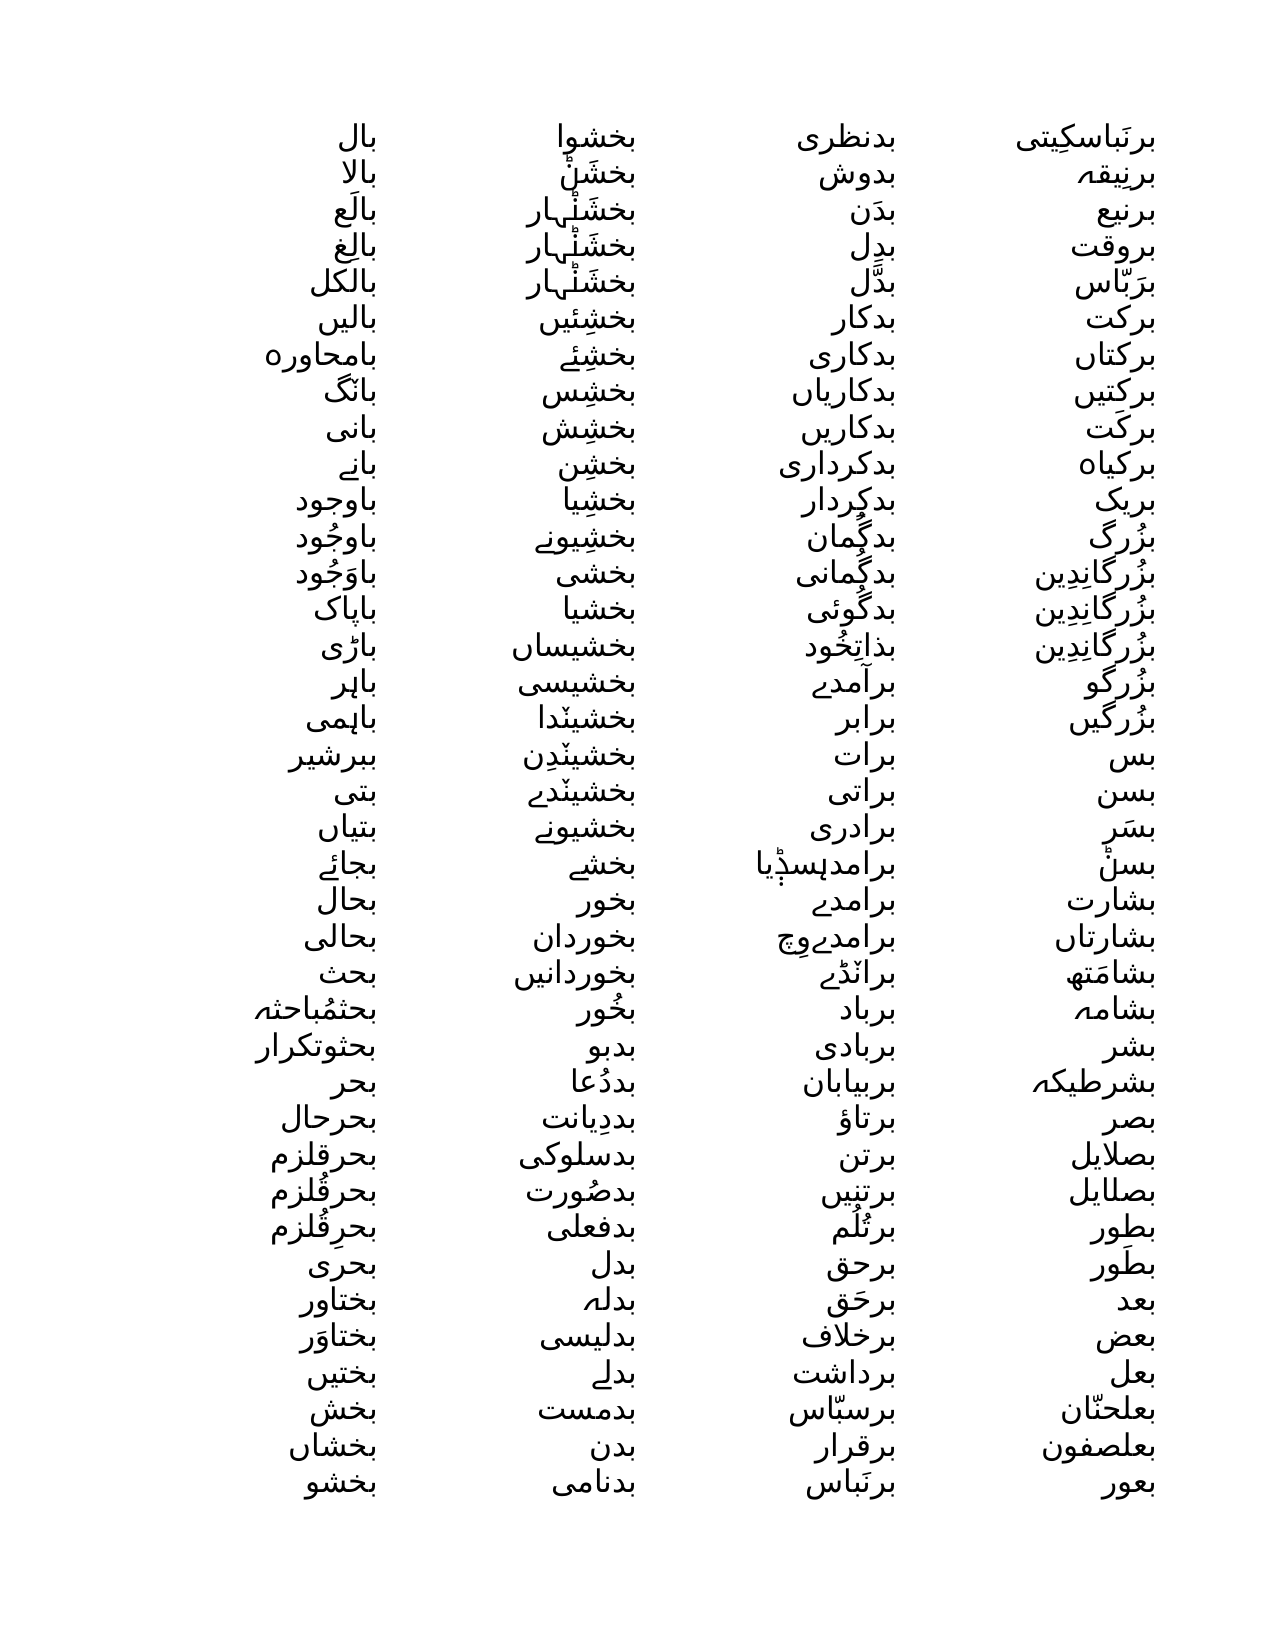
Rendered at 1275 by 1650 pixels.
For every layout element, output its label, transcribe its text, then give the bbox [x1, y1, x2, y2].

text بزُرگانِ‎دِین [897, 591, 1157, 627]
text بانے [118, 445, 378, 482]
text بزُرگانِ﻿دِین [897, 627, 1157, 663]
text بانی [118, 409, 378, 445]
text بشارتاں [897, 918, 1157, 954]
text بسن [897, 772, 1157, 809]
text بالِغ [118, 227, 378, 263]
text برسبّاس [637, 1391, 897, 1427]
text برکیاہ [897, 445, 1157, 482]
text بدسلوکی [378, 1136, 637, 1172]
text بشامَتھ [897, 954, 1157, 991]
text بدوش [637, 154, 897, 191]
text بدکرداری [637, 445, 897, 482]
text برامدہسݙیا [637, 845, 897, 882]
text برباد [637, 991, 897, 1027]
text بخشاں [118, 1427, 378, 1463]
text بطور [897, 1209, 1157, 1245]
text برامدے [637, 882, 897, 918]
text بخشَݨ﻿ہار [378, 263, 637, 300]
text برانٚڈے [637, 954, 897, 991]
text برتُلُم [637, 1209, 897, 1245]
text باوجُود [118, 518, 378, 554]
text بحالی [118, 918, 378, 954]
text بصلایل [897, 1136, 1157, 1172]
text بخشَݨ [378, 154, 637, 191]
text بعل [897, 1354, 1157, 1391]
text بخشینٚدا [378, 700, 637, 736]
text بخوردان [378, 918, 637, 954]
text بدلے [378, 1354, 637, 1391]
text بزُرگ [897, 518, 1157, 554]
text بددُعا [378, 1063, 637, 1100]
text برخلاف [637, 1318, 897, 1354]
text بدکار [637, 300, 897, 336]
text بدگُمان [637, 518, 897, 554]
text بخوردانیں [378, 954, 637, 991]
text برکت [897, 300, 1157, 336]
text بدگُمانی [637, 554, 897, 591]
text برات [637, 736, 897, 772]
text بحرِقُلزم [118, 1209, 378, 1245]
text بدن [378, 1427, 637, 1463]
text بحرقُلزم [118, 1172, 378, 1209]
text بعد [897, 1281, 1157, 1318]
text بتی [118, 772, 378, 809]
text بدمست [378, 1391, 637, 1427]
text بزُرگیں [897, 700, 1157, 736]
text بخشیسی [378, 663, 637, 700]
text بتیاں [118, 809, 378, 845]
text بخشِئے [378, 336, 637, 373]
text برکَت [897, 409, 1157, 445]
text بخشوا [378, 118, 637, 154]
text بزُرگانِدِین [897, 554, 1157, 591]
text بعور [897, 1463, 1157, 1499]
text بشارت [897, 882, 1157, 918]
text بحثمُباحثہ [118, 991, 378, 1027]
text باڑی [118, 627, 378, 663]
text بختاوَر [118, 1318, 378, 1354]
text بجائے [118, 845, 378, 882]
text بالکل [118, 263, 378, 300]
text بحری [118, 1245, 378, 1281]
text برتن [637, 1136, 897, 1172]
text بدنظری [637, 118, 897, 154]
text بخشی [378, 554, 637, 591]
text بصل﻿ایل [897, 1172, 1157, 1209]
text بخشو [118, 1463, 378, 1499]
text برقرار [637, 1427, 897, 1463]
text بخش [118, 1391, 378, 1427]
text برکتاں [897, 336, 1157, 373]
text بدکاریاں [637, 373, 897, 409]
text بدنامی [378, 1463, 637, 1499]
text برامدےوِچ [637, 918, 897, 954]
text بدکاری [637, 336, 897, 373]
text برتاؤ [637, 1100, 897, 1136]
text بحر [118, 1063, 378, 1100]
text بصر [897, 1100, 1157, 1136]
text بعل​حنّان [897, 1391, 1157, 1427]
text بامحاورہ [118, 336, 378, 373]
text بروقت [897, 227, 1157, 263]
text بدلہ [378, 1281, 637, 1318]
text بدبو [378, 1027, 637, 1063]
text بحرقلزم [118, 1136, 378, 1172]
text بدِل [637, 227, 897, 263]
text برحق [637, 1245, 897, 1281]
text باوَجُود [118, 554, 378, 591]
text برنَباس [637, 1463, 897, 1499]
text بدفعلی [378, 1209, 637, 1245]
text باہر [118, 663, 378, 700]
text بدصُورت [378, 1172, 637, 1209]
text بال [118, 118, 378, 154]
text بخشِش [378, 409, 637, 445]
text بطَور [897, 1245, 1157, 1281]
text بحث [118, 954, 378, 991]
text برتنیں [637, 1172, 897, 1209]
text بس [897, 736, 1157, 772]
text بدَن [637, 191, 897, 227]
text بخشیساں [378, 627, 637, 663]
text برنَباسکِیتی [897, 118, 1157, 154]
text بخشینٚدے [378, 772, 637, 809]
text بخشیونے [378, 809, 637, 845]
text بدکاریں [637, 409, 897, 445]
text بشرطیکہ [897, 1063, 1157, 1100]
text بخشیا [378, 591, 637, 627]
text باپاک [118, 591, 378, 627]
text بحال [118, 882, 378, 918]
text بربادی [637, 1027, 897, 1063]
text بزُرگو [897, 663, 1157, 700]
text بخُور [378, 991, 637, 1027]
text برکتیں [897, 373, 1157, 409]
text براتی [637, 772, 897, 809]
text بسَر [897, 809, 1157, 845]
text بددِیانت [378, 1100, 637, 1136]
text برادری [637, 809, 897, 845]
text ببرشیر [118, 736, 378, 772]
text بخشِن [378, 445, 637, 482]
text بعض [897, 1318, 1157, 1354]
text بانٚگ [118, 373, 378, 409]
text بدکِردار [637, 482, 897, 518]
text بربیابان [637, 1063, 897, 1100]
text بحثوتکرار [118, 1027, 378, 1063]
text بخشینٚدِن [378, 736, 637, 772]
text بعل﻿صفون [897, 1427, 1157, 1463]
text بخشَݨہار [378, 191, 637, 227]
text بدل [378, 1245, 637, 1281]
text بخشَݨ‎ہار [378, 227, 637, 263]
text بخشِئیں [378, 300, 637, 336]
text باہمی [118, 700, 378, 736]
text بخور [378, 882, 637, 918]
text برَبّاس [897, 263, 1157, 300]
text بدلیسی [378, 1318, 637, 1354]
text بخشے [378, 845, 637, 882]
text بخشِس [378, 373, 637, 409]
text بریک [897, 482, 1157, 518]
text بالا [118, 154, 378, 191]
text بختاور [118, 1281, 378, 1318]
text بذاتِ﻿خُود [637, 627, 897, 663]
text بالَع [118, 191, 378, 227]
text باوجود [118, 482, 378, 518]
text برنیع [897, 191, 1157, 227]
text بسݨ [897, 845, 1157, 882]
text برآمدے [637, 663, 897, 700]
text بحرحال [118, 1100, 378, 1136]
text برابر [637, 700, 897, 736]
text برداشت [637, 1354, 897, 1391]
text بختیں [118, 1354, 378, 1391]
text بشر [897, 1027, 1157, 1063]
text بدَّل [637, 263, 897, 300]
text برنِیقہ [897, 154, 1157, 191]
text بدگُوئی [637, 591, 897, 627]
text بخشِیونے [378, 518, 637, 554]
text برحَق [637, 1281, 897, 1318]
text بشامہ [897, 991, 1157, 1027]
text بخشِیا [378, 482, 637, 518]
text بالیں [118, 300, 378, 336]
